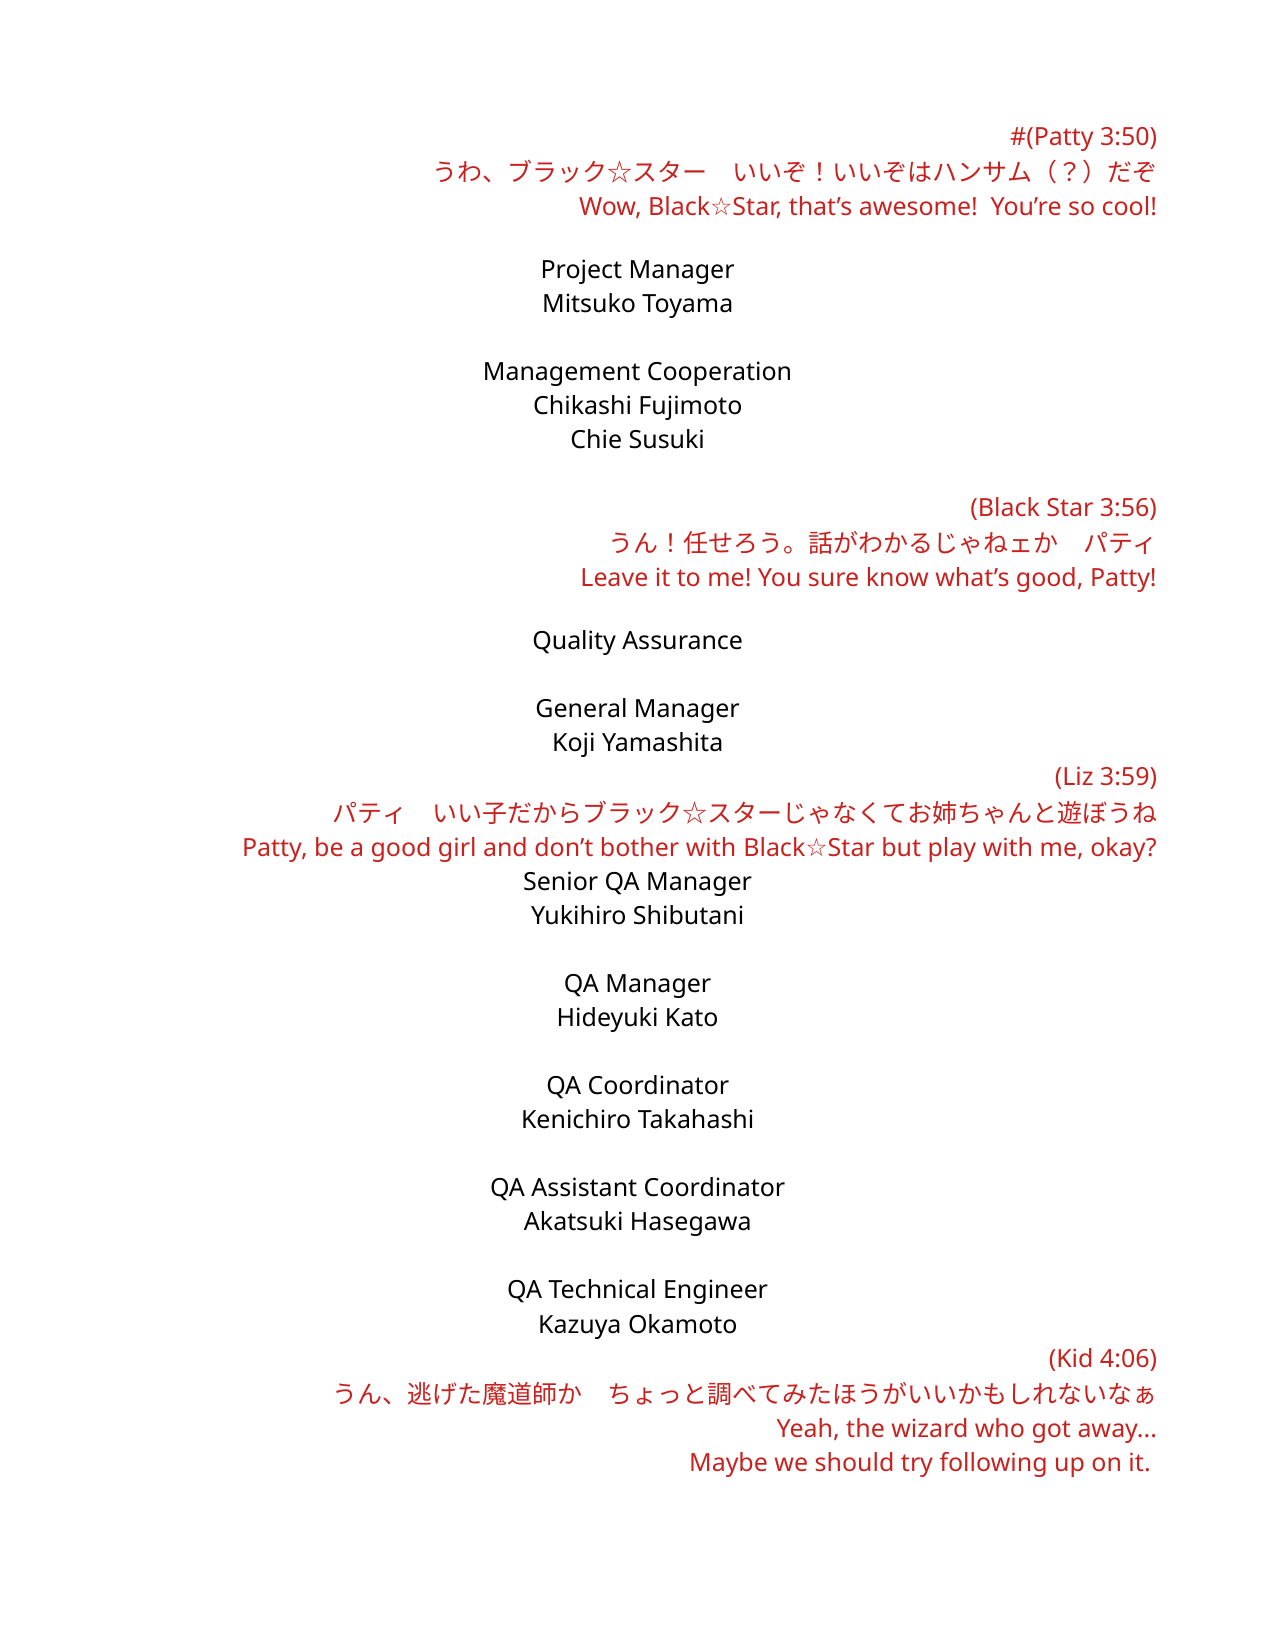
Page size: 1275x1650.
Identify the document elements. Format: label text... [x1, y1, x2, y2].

text General Manager [118, 691, 1157, 725]
text QA Manager [118, 966, 1157, 1000]
text (Black Star 3:56) [118, 490, 1157, 524]
text Kenichiro Takahashi [118, 1102, 1157, 1136]
text Project Manager [118, 251, 1157, 285]
text #(Patty 3:50) [118, 118, 1157, 152]
text Senior QA Manager [118, 863, 1157, 897]
text Yukihiro Shibutani [118, 897, 1157, 932]
text うわ、ブラック☆スター いいぞ！いいぞはハンサム（？）だぞ [118, 152, 1157, 188]
text QA Coordinator [118, 1068, 1157, 1102]
text パティ いい子だからブラック☆スターじゃなくてお姉ちゃんと遊ぼうね [118, 793, 1157, 829]
text Chie Susuki [118, 422, 1157, 456]
text Akatsuki Hasegawa [118, 1204, 1157, 1238]
text Koji Yamashita [118, 725, 1157, 759]
text Management Cooperation [118, 353, 1157, 387]
text Wow, Black☆Star, that’s awesome! You’re so cool! [118, 188, 1157, 222]
text うん！任せろう。話がわかるじゃねェか パティ [118, 524, 1157, 560]
text (Kid 4:06) [118, 1340, 1157, 1374]
text QA Assistant Coordinator [118, 1170, 1157, 1204]
text Leave it to me! You sure know what’s good, Patty! [118, 560, 1157, 594]
text (Liz 3:59) [118, 759, 1157, 793]
text うん、逃げた魔道師か ちょっと調べてみたほうがいいかもしれないなぁ [118, 1374, 1157, 1411]
text Maybe we should try following up on it. [118, 1445, 1157, 1479]
text Kazuya Okamoto [118, 1306, 1157, 1340]
text Quality Assurance [118, 623, 1157, 657]
text Patty, be a good girl and don’t bother with Black☆Star but play with me, okay? [118, 829, 1157, 863]
text Yeah, the wizard who got away... [118, 1411, 1157, 1445]
text Hideyuki Kato [118, 1000, 1157, 1034]
text QA Technical Engineer [118, 1272, 1157, 1306]
text Mitsuko Toyama [118, 285, 1157, 319]
text Chikashi Fujimoto [118, 387, 1157, 422]
